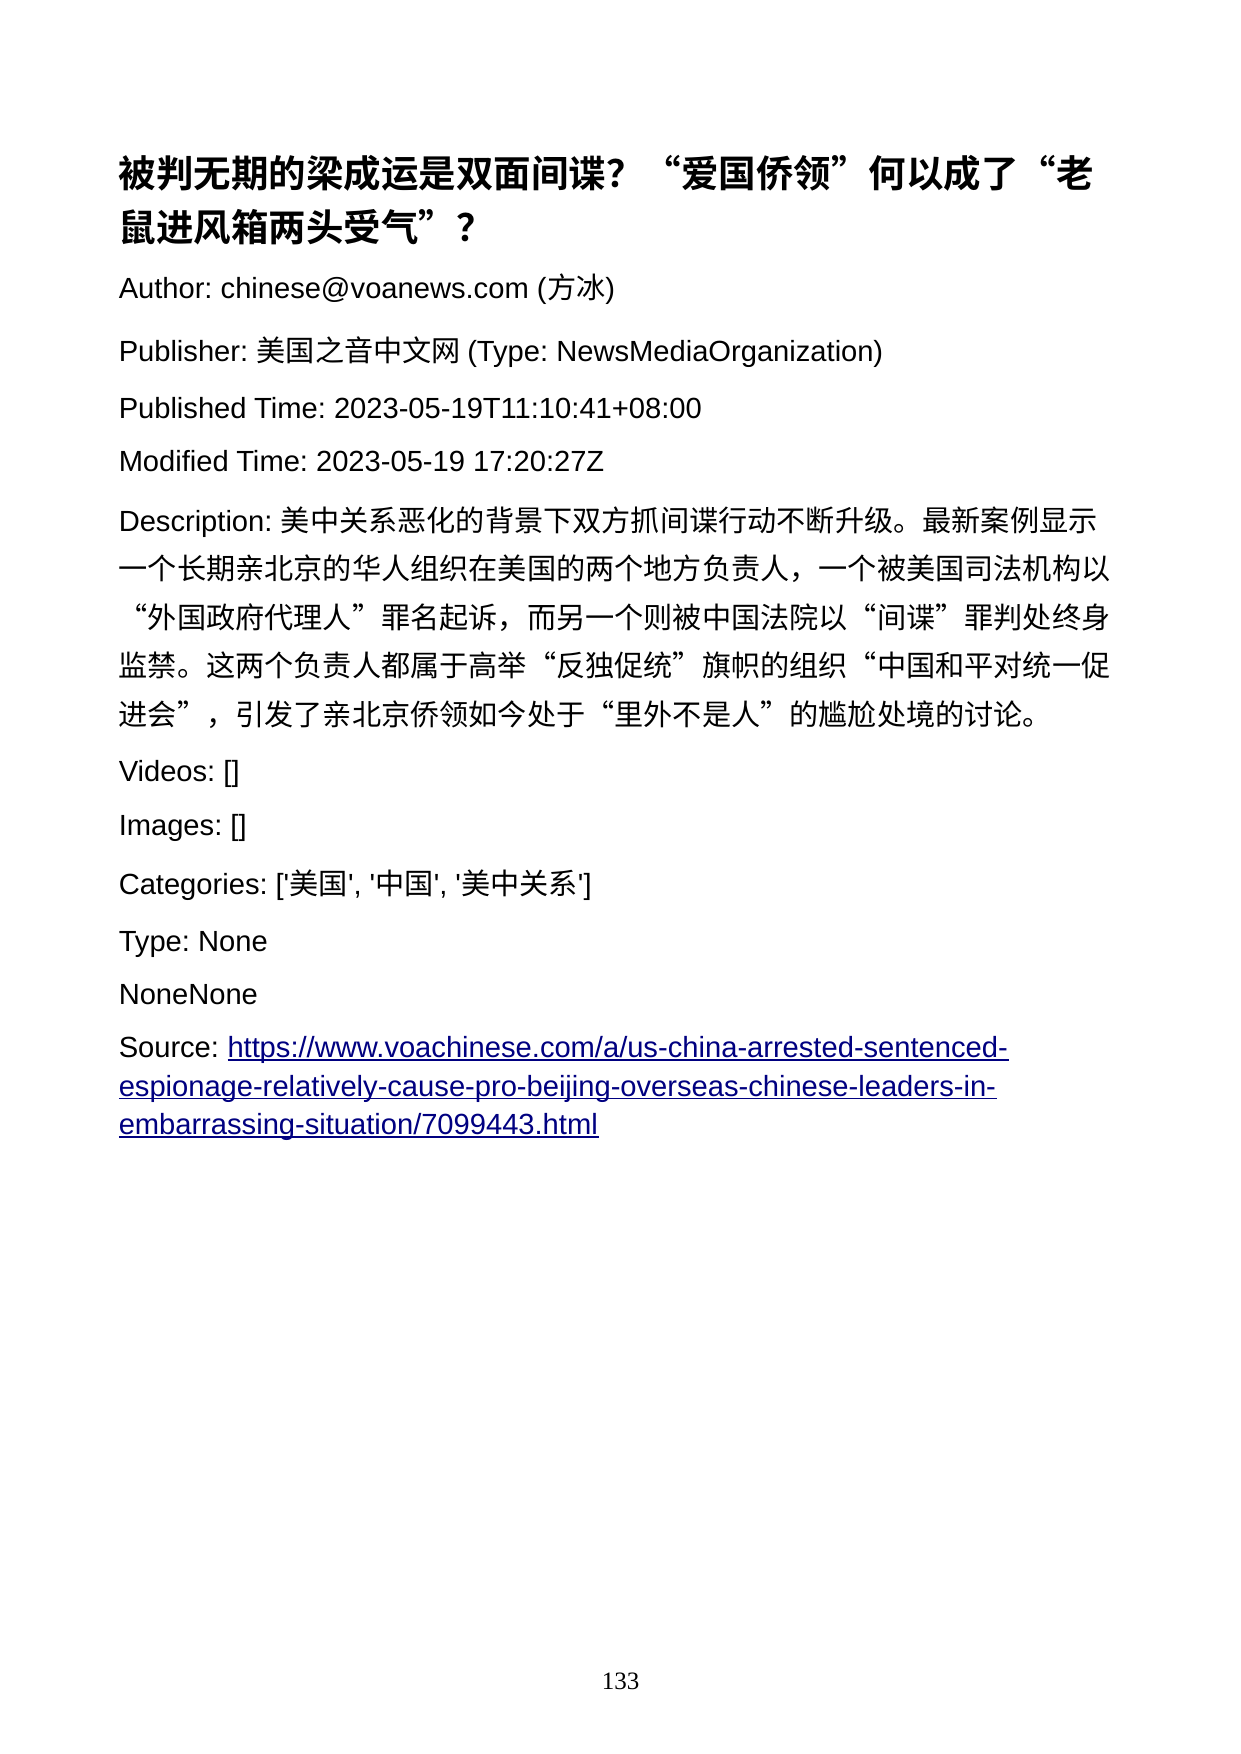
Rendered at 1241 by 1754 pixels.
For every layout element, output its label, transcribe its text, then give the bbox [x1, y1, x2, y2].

text Categories: ['美国', '中国', '美中关系'] [118, 861, 1122, 903]
text Source: https://www.voachinese.com/a/us-china-arrested-sentenced-espionage-relatively-cause-pro-beijing-overseas-chinese-leaders-in-embarrassing-situation/7099443.html [118, 1030, 1122, 1141]
text Images: [] [118, 807, 1122, 841]
text Videos: [] [118, 754, 1122, 788]
text Published Time: 2023-05-19T11:10:41+08:00 [118, 391, 1122, 424]
text Description: 美中关系恶化的背景下双方抓间谍行动不断升级。最新案例显示一个长期亲北京的华人组织在美国的两个地方负责人，一个被美国司法机构以“外国政府代理人”罪名起诉，而另一个则被中国法院以“间谍”罪判处终身监禁。这两个负责人都属于高举“反独促统”旗帜的组织“中国和平对统一促进会”，引发了亲北京侨领如今处于“里外不是人”的尴尬处境的讨论。 [118, 497, 1122, 733]
text Author: chinese@voanews.com (方冰) [118, 264, 1122, 307]
subtitle 被判无期的梁成运是双面间谍？“爱国侨领”何以成了“老鼠进风箱两头受气”？ [118, 143, 1122, 252]
text Publisher: 美国之音中文网 (Type: NewsMediaOrganization) [118, 328, 1122, 370]
text Type: None [118, 924, 1122, 957]
text NoneNone [118, 977, 1122, 1010]
text Modified Time: 2023-05-19 17:20:27Z [118, 444, 1122, 477]
